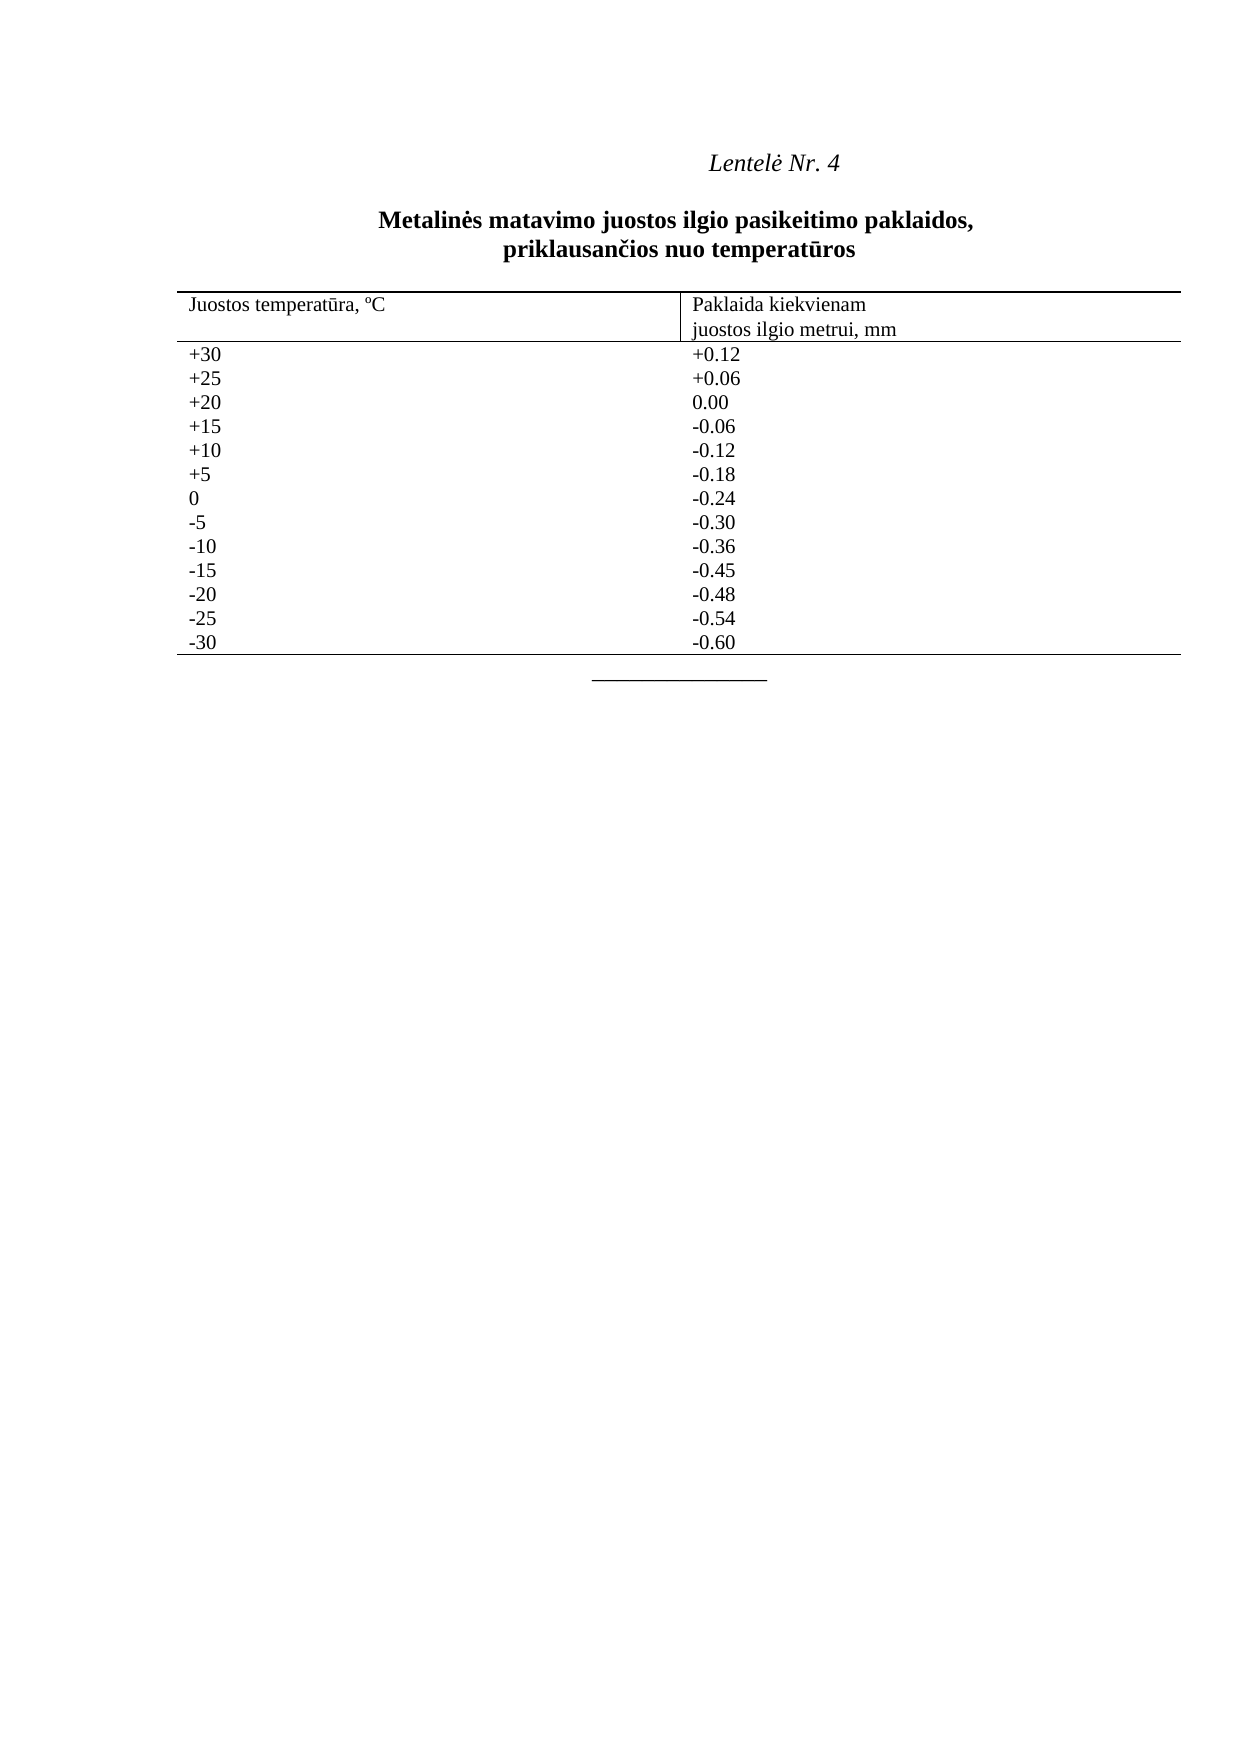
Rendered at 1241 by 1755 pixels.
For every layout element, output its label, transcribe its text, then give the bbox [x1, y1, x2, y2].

table_cell -0.30 [681, 510, 1181, 534]
table_cell +25 [177, 366, 681, 390]
table_cell -20 [177, 582, 681, 606]
text Lentelė Nr. 4 [177, 148, 1181, 176]
table_cell -0.18 [681, 462, 1181, 486]
table_cell +10 [177, 438, 681, 462]
table_cell [177, 316, 680, 341]
table_cell +0.12 [681, 342, 1181, 366]
table_cell +20 [177, 390, 681, 414]
table_cell +0.06 [681, 366, 1181, 390]
table_cell -30 [177, 630, 681, 654]
table_cell -0.24 [681, 486, 1181, 510]
text priklausančios nuo temperatūros [177, 234, 1181, 263]
table_cell -0.45 [681, 558, 1181, 582]
table_cell -0.54 [681, 606, 1181, 630]
table_cell -5 [177, 510, 681, 534]
table_cell -0.60 [681, 630, 1181, 654]
table_cell +30 [177, 342, 681, 366]
text Metalinės matavimo juostos ilgio pasikeitimo paklaidos, [177, 205, 1181, 234]
table_cell -0.12 [681, 438, 1181, 462]
table_cell +15 [177, 414, 681, 438]
table_header Juostos temperatūra, ºC [177, 293, 680, 316]
table_cell -15 [177, 558, 681, 582]
table_cell +5 [177, 462, 681, 486]
table_cell -10 [177, 534, 681, 558]
table_header Paklaida kiekvienam [681, 293, 1181, 316]
table_cell -0.36 [681, 534, 1181, 558]
table_cell 0 [177, 486, 681, 510]
text ______________ [177, 655, 1181, 684]
table_cell -25 [177, 606, 681, 630]
table_cell -0.06 [681, 414, 1181, 438]
table_cell 0.00 [681, 390, 1181, 414]
table_cell juostos ilgio metrui, mm [681, 316, 1181, 341]
table_cell -0.48 [681, 582, 1181, 606]
